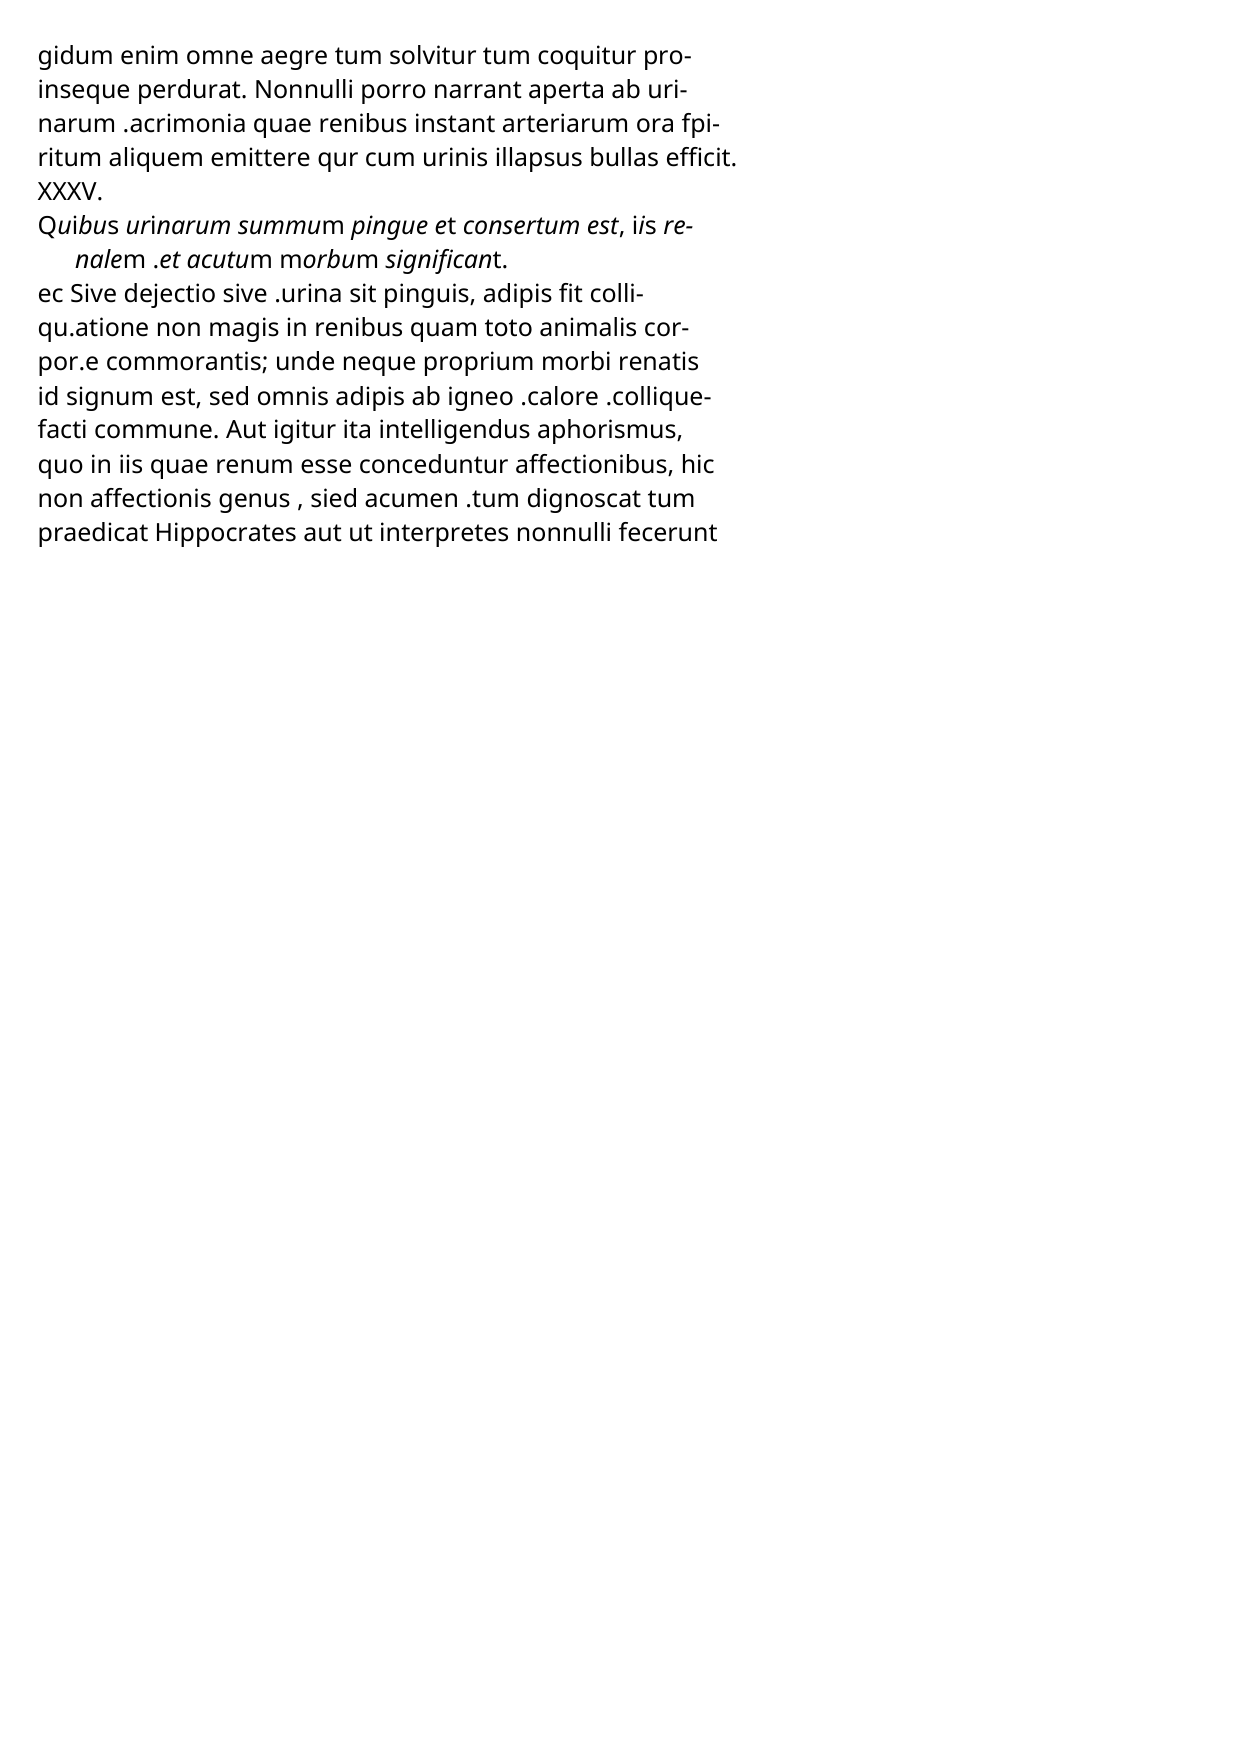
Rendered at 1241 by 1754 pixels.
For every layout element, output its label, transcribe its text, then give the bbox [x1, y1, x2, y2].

text ec Sive dejectio sive .urina sit pinguis, adipis fit colli- qu.atione non magis in renibus quam toto animalis cor- por.e commorantis; unde neque proprium morbi renatis id signum est, sed omnis adipis ab igneo .calore .collique- facti commune. Aut igitur ita intelligendus aphorismus, quo in iis quae renum esse conceduntur affectionibus, hic non affectionis genus , sied acumen .tum dignoscat tum praedicat Hippocrates aut ut interpretes nonnulli fecerunt [37, 276, 1203, 548]
text Quibus urinarum summum pingue et consertum est, iis re- nalem .et acutum morbum significant. [37, 208, 1203, 276]
text XXXV. [37, 174, 1203, 208]
text gidum enim omne aegre tum solvitur tum coquitur pro- inseque perdurat. Nonnulli porro narrant aperta ab uri- narum .acrimonia quae renibus instant arteriarum ora fpi- ritum aliquem emittere qur cum urinis illapsus bullas efficit. [37, 37, 1203, 174]
